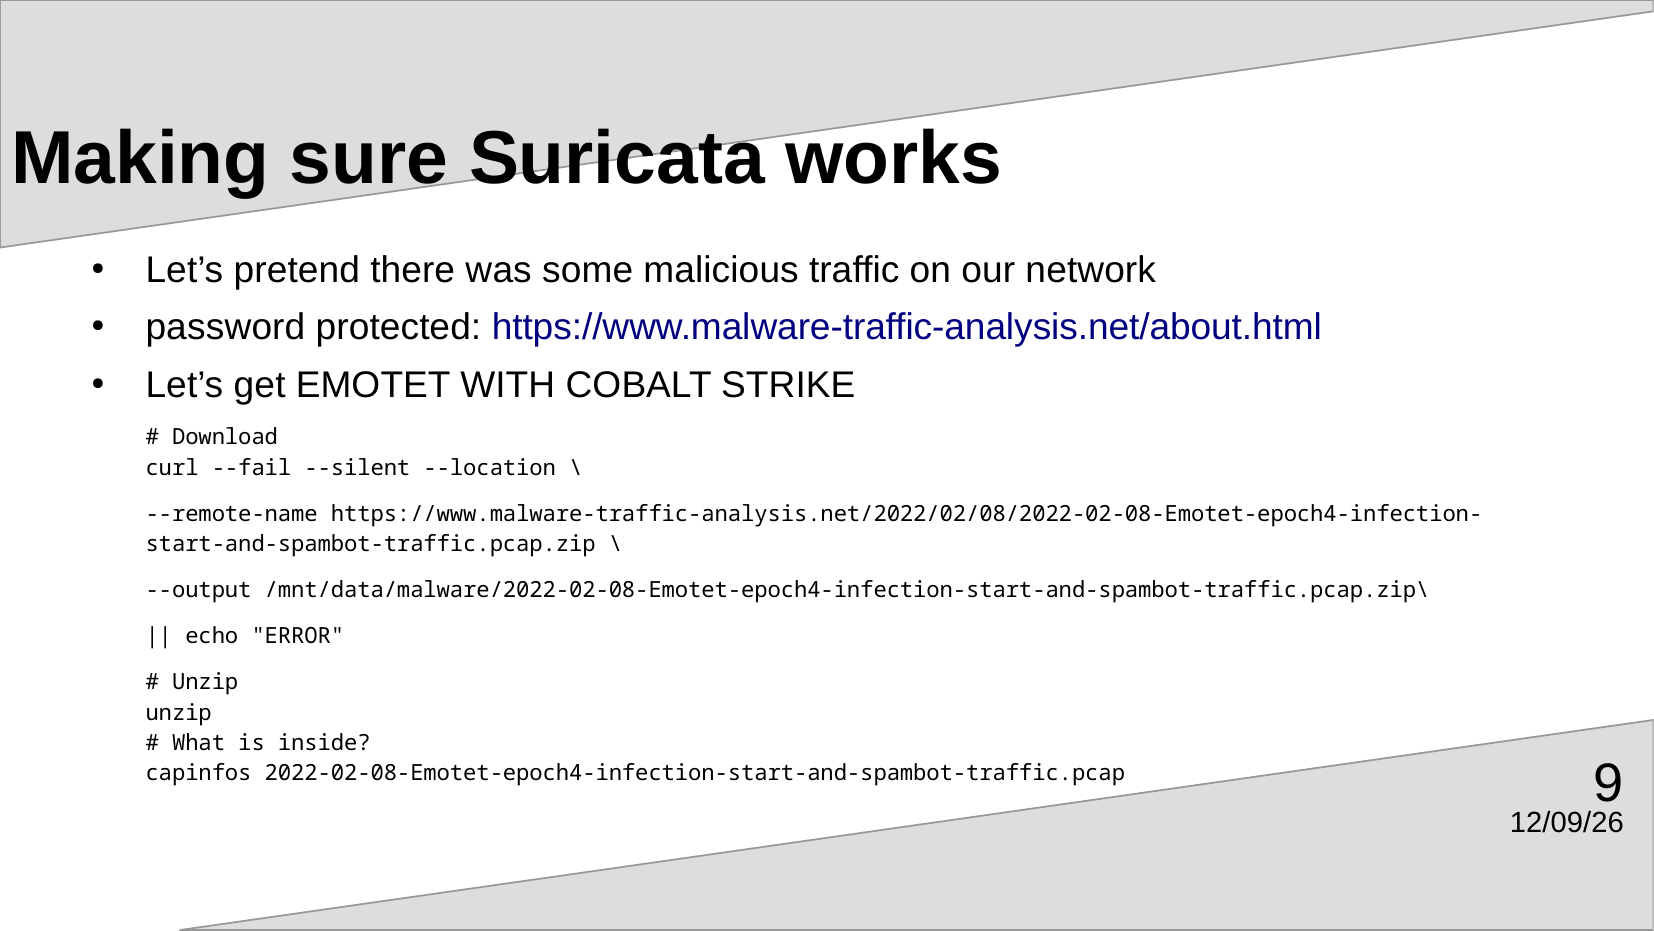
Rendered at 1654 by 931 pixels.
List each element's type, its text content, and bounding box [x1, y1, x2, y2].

list Let’s pretend there was some malicious traffic on our network password protected: https://www.malware-traffic-analysis.net/about.html Let’s get EMOTET WITH COBALT STRIKE # Download curl --fail --silent --location \ --remote-name https://www.malware-traffic-analysis.net/2022/02/08/2022-02-08-Emotet-epoch4-infection-start-and-spambot-traffic.pcap.zip \ --output /mnt/data/malware/2022-02-08-Emotet-epoch4-infection-start-and-spambot-traffic.pcap.zip\ || echo "ERROR" # Unzip unzip # What is inside? capinfos 2022-02-08-Emotet-epoch4-infection-start-and-spambot-traffic.pcap [82, 248, 1538, 789]
title Making sure Suricata works [11, 79, 1488, 236]
